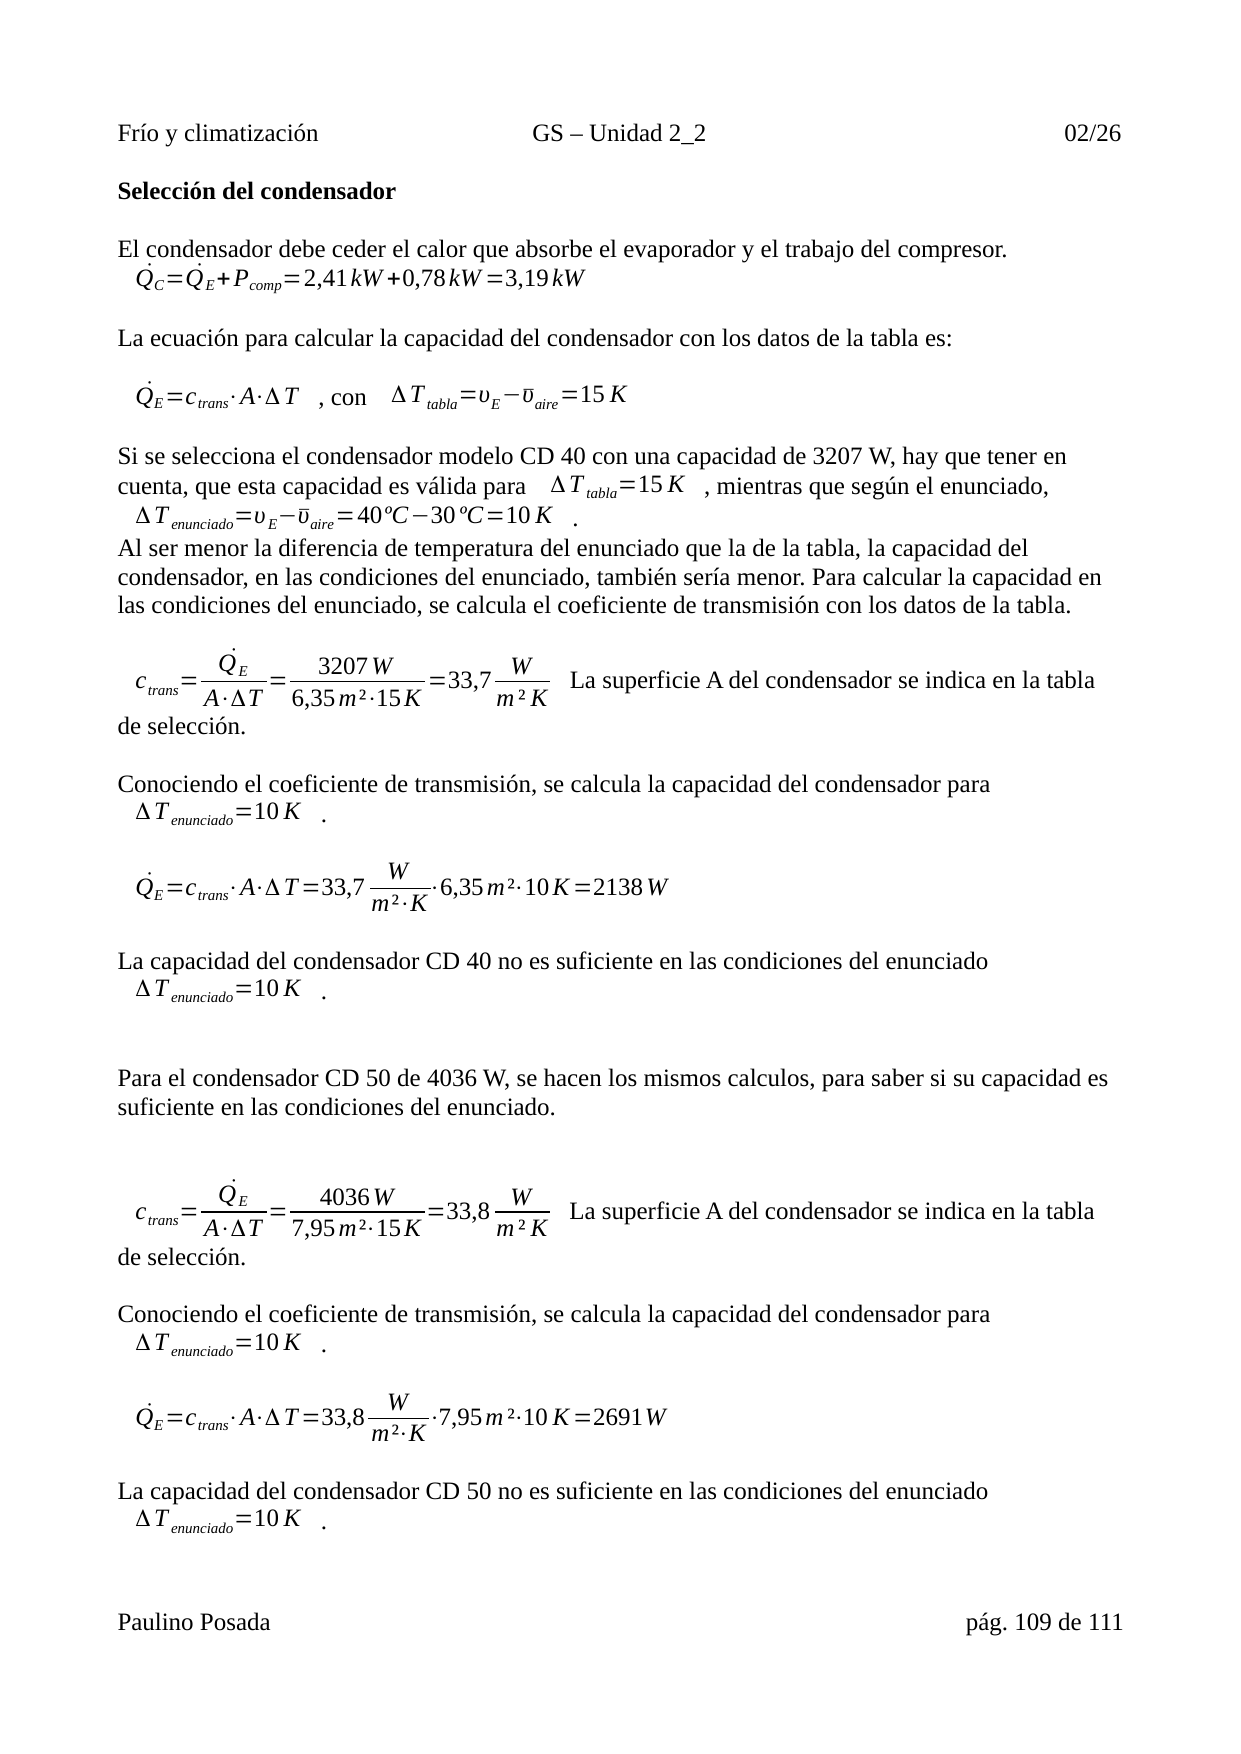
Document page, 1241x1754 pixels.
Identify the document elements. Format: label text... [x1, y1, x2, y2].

text La superficie A del condensador se indica en la tabla de selección. [5, 1178, 1123, 1271]
text La superficie A del condensador se indica en la tabla de selección. [5, 648, 1123, 740]
text Para el condensador CD 50 de 4036 W, se hacen los mismos calculos, para saber si su capacidad es suficiente en las condiciones del enunciado. [5, 1063, 1123, 1121]
text Si se selecciona el condensador modelo CD 40 con una capacidad de 3207 W, hay que tener en cuenta, que esta capacidad es válida para , mientras que según el enunciado, . [5, 441, 1123, 533]
text La capacidad del condensador CD 50 no es suficiente en las condiciones del enunciado. [5, 1476, 1123, 1536]
text , con [5, 381, 1123, 413]
text El condensador debe ceder el calor que absorbe el evaporador y el trabajo del compresor. [5, 234, 1123, 263]
text Conociendo el coeficiente de transmisión, se calcula la capacidad del condensador para . [5, 1299, 1123, 1359]
text Conociendo el coeficiente de transmisión, se calcula la capacidad del condensador para . [5, 769, 1123, 829]
text Al ser menor la diferencia de temperatura del enunciado que la de la tabla, la capacidad del condensador, en las condiciones del enunciado, también sería menor. Para calcular la capacidad en las condiciones del enunciado, se calcula el coeficiente de transmisión con los datos de la tabla. [5, 533, 1123, 619]
text La capacidad del condensador CD 40 no es suficiente en las condiciones del enunciado. [5, 946, 1123, 1006]
text Selección del condensador [5, 176, 1123, 205]
text La ecuación para calcular la capacidad del condensador con los datos de la tabla es: [5, 323, 1123, 352]
